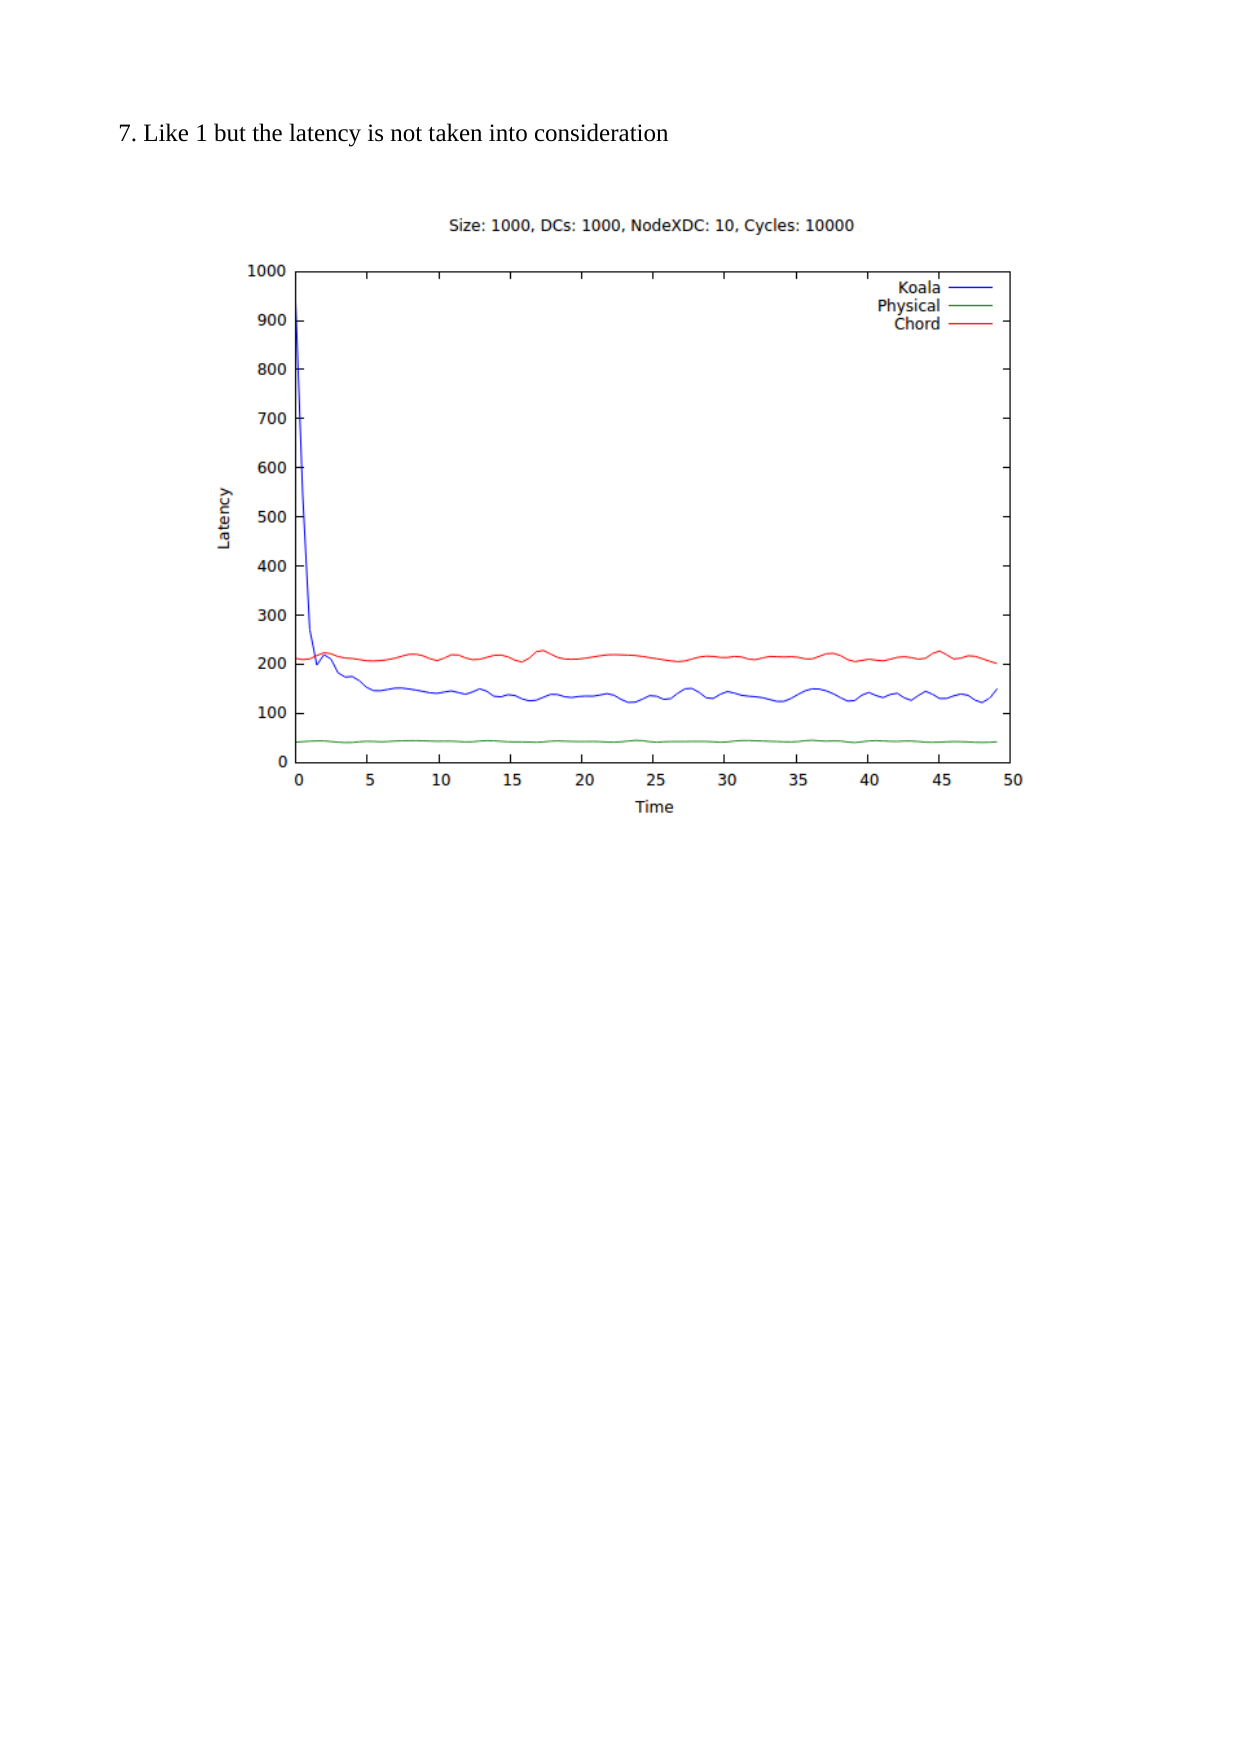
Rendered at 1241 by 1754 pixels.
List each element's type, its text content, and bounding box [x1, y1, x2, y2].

picture [211, 204, 1029, 818]
text 7. Like 1 but the latency is not taken into consideration [118, 118, 1122, 147]
